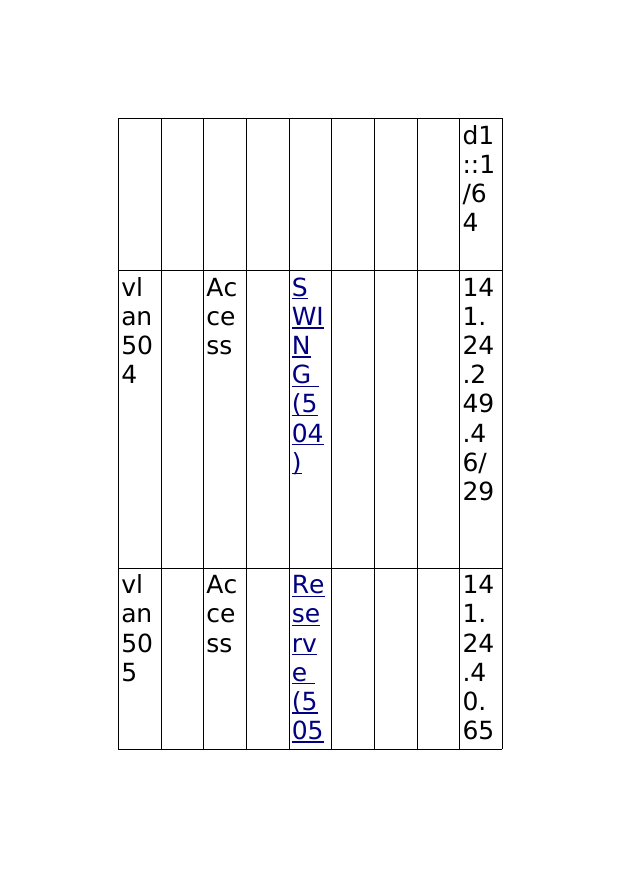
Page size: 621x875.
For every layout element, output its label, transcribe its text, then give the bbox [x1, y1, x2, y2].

table_cell [162, 271, 203, 567]
table_cell [204, 119, 246, 270]
table_cell [162, 119, 203, 270]
table_cell [418, 271, 459, 567]
table_cell [375, 271, 417, 567]
table_cell [332, 119, 374, 270]
table_cell Access [204, 271, 246, 567]
table_cell vlan505 [119, 569, 161, 748]
table_cell [290, 119, 331, 270]
table_cell [332, 569, 374, 748]
table_cell d1::1/64 [460, 119, 502, 270]
table_cell [247, 569, 289, 748]
table_cell [247, 271, 289, 567]
table_cell [162, 569, 203, 748]
table_cell [375, 569, 417, 748]
table_cell Access [204, 569, 246, 748]
table_cell [247, 119, 289, 270]
table_cell [119, 119, 161, 270]
table_cell [418, 119, 459, 270]
table_cell [375, 119, 417, 270]
table_cell [332, 271, 374, 567]
table_cell 141.24.249.46/29 [460, 271, 502, 567]
table_cell [418, 569, 459, 748]
table_cell SWING (504) [290, 271, 331, 567]
table_cell 141.24.40.65 [460, 569, 502, 748]
table_cell vlan504 [119, 271, 161, 567]
table_cell Reserve (505 [290, 569, 331, 748]
